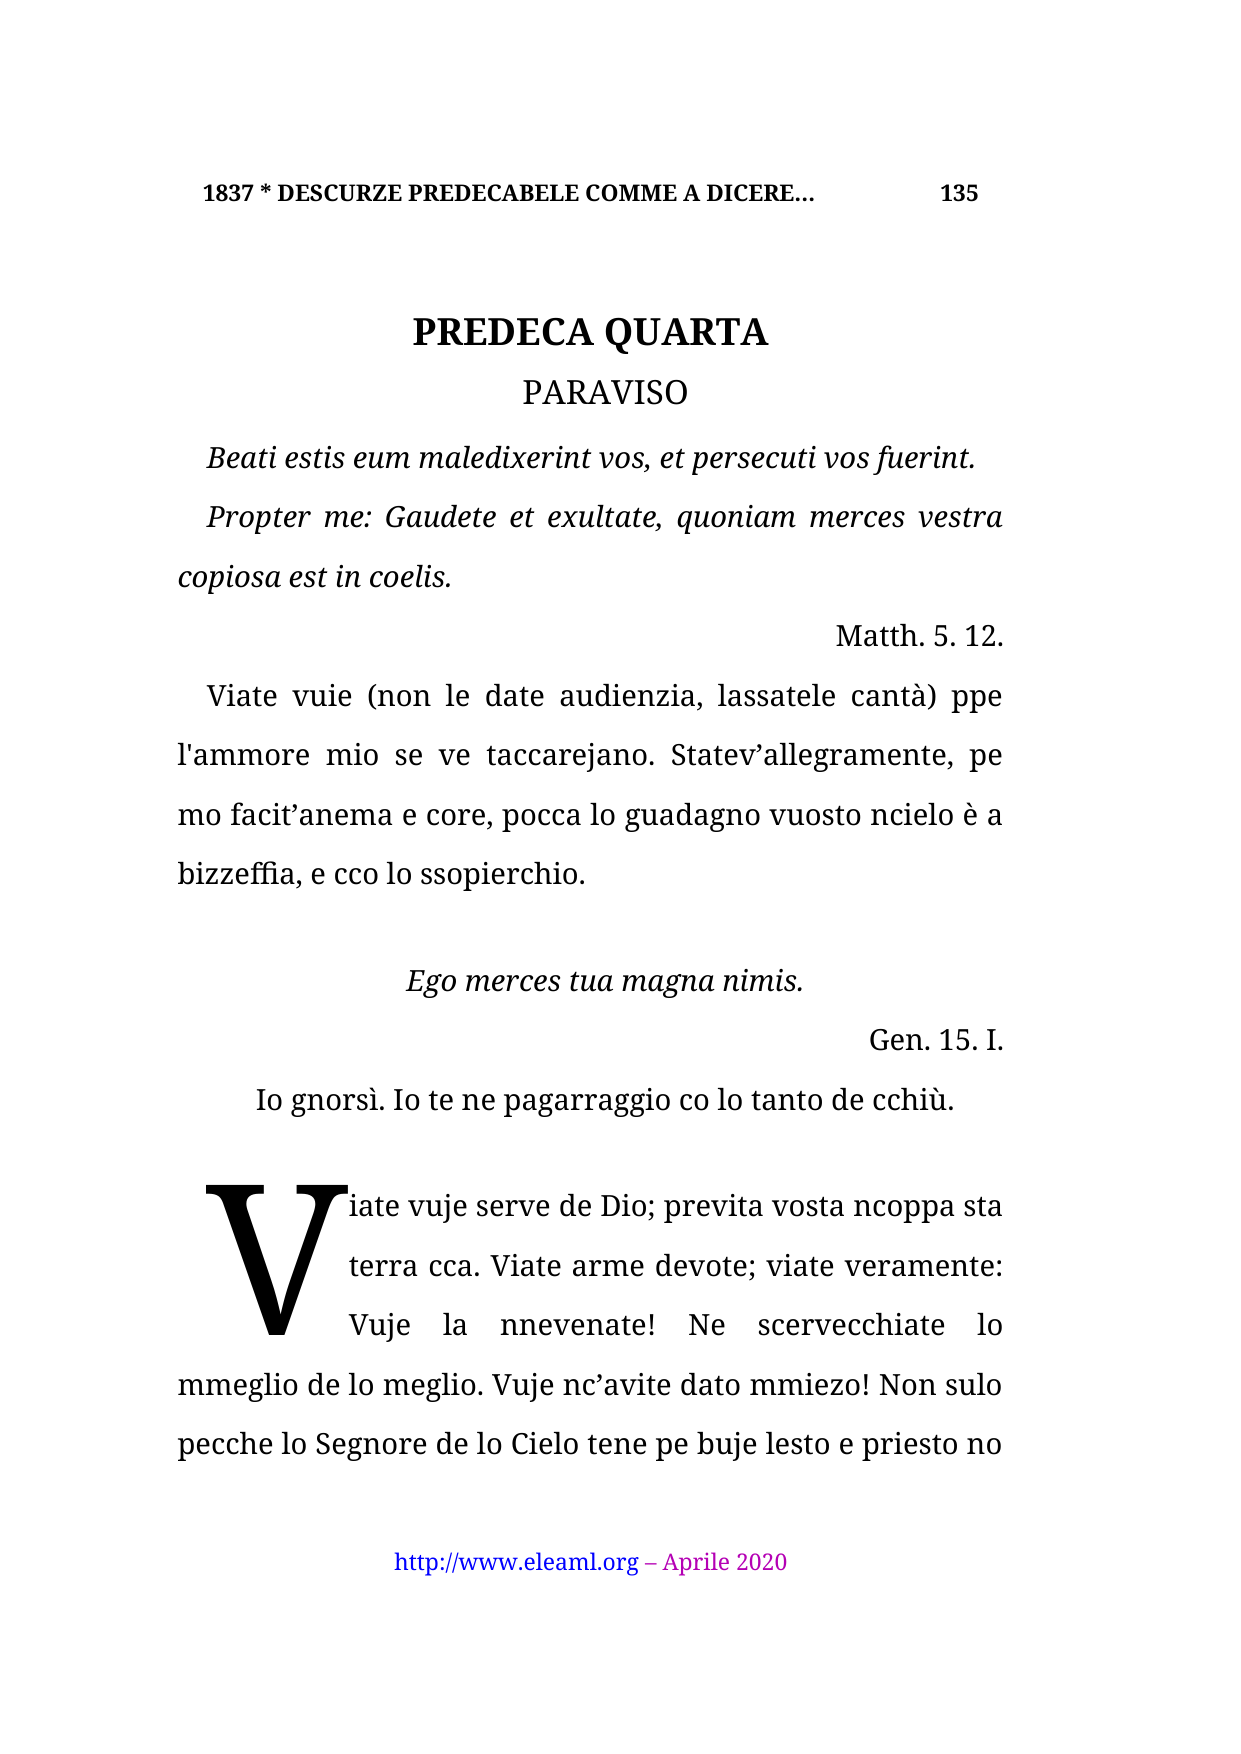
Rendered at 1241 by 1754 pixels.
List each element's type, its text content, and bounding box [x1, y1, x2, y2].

text Matth. 5. 12. [177, 616, 1004, 655]
subtitle PREDECA QUARTA [177, 306, 1004, 357]
text Ego merces tua magna nimis. [177, 960, 1004, 1000]
text Viate vuje serve de Dio; previta vosta ncoppa sta terra cca. Viate arme devote; viate veramente: Vuje la nnevenate! Ne scervecchiate lo mmeglio de lo meglio. Vuje nc’avite dato mmiezo! Non sulo pecche lo Segnore de lo Cielo tene pe buje lesto e priesto no [177, 1185, 1004, 1463]
text Gen. 15. I. [177, 1019, 1004, 1059]
text Viate vuie (non le date audienzia, lassatele cantà) ppe l'ammore mio se ve taccarejano. Statev’allegramente, pe mo facit’anema e core, pocca lo guadagno vuosto ncielo è a bizzeffia, e cco lo ssopierchio. [177, 675, 1004, 893]
text Beati estis eum maledixerint vos, et persecuti vos fuerint. [177, 437, 1004, 477]
text Propter me: Gaudete et exultate, quoniam merces vestra copiosa est in coelis. [177, 497, 1004, 596]
text PARAVISO [177, 369, 1004, 414]
text Io gnorsì. Io te ne pagarraggio co lo tanto de cchiù. [177, 1079, 1004, 1119]
